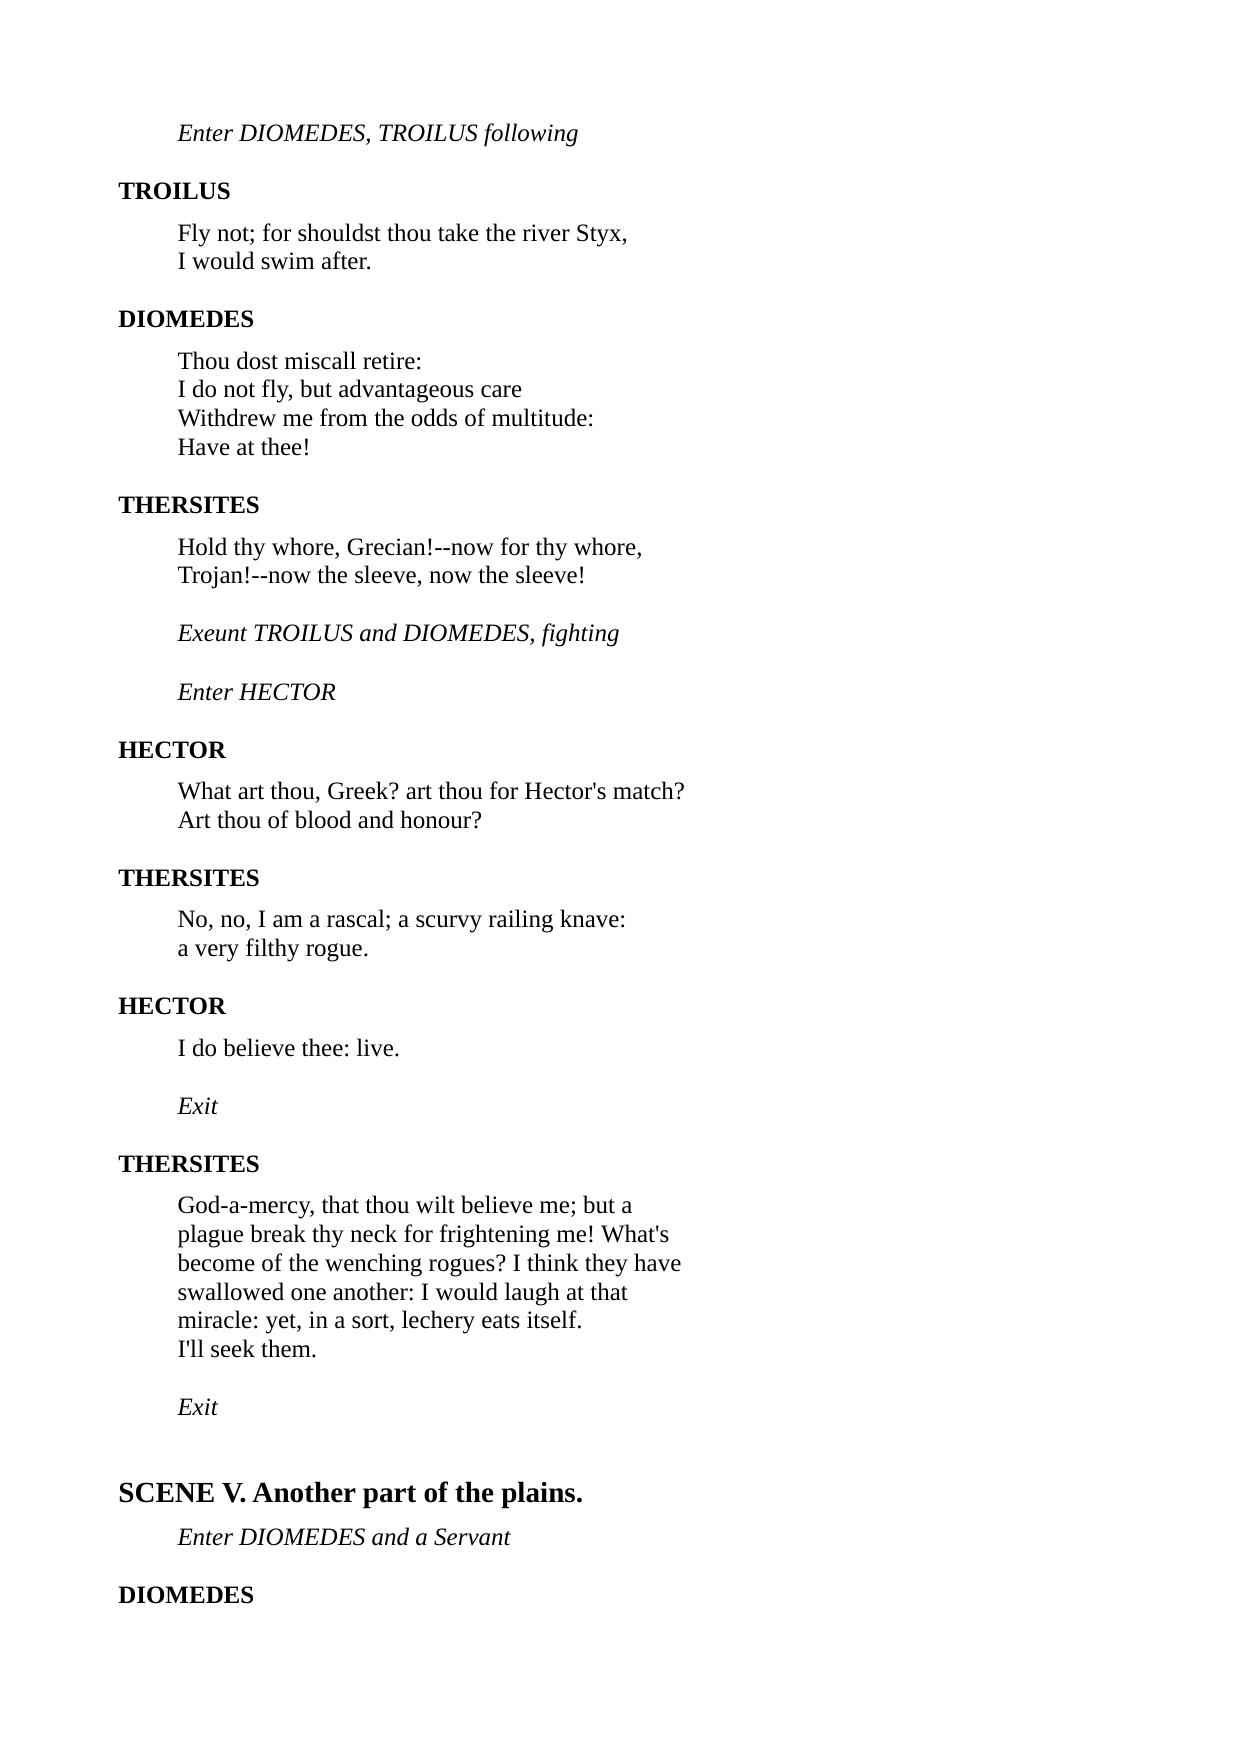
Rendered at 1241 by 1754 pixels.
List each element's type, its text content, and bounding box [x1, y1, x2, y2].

text HECTOR [118, 991, 1122, 1020]
subtitle SCENE V. Another part of the plains. [118, 1476, 1122, 1509]
text No, no, I am a rascal; a scurvy railing knave: a very filthy rogue. [177, 904, 1063, 962]
text DIOMEDES [118, 1580, 1122, 1609]
text Thou dost miscall retire: I do not fly, but advantageous care Withdrew me from the odds of multitude: Have at thee! [177, 346, 1063, 461]
text Enter HECTOR [177, 677, 1063, 706]
text THERSITES [118, 863, 1122, 892]
text I do believe thee: live. [177, 1033, 1063, 1061]
text Enter DIOMEDES, TROILUS following [177, 118, 1063, 147]
text God-a-mercy, that thou wilt believe me; but a plague break thy neck for frightening me! What's become of the wenching rogues? I think they have swallowed one another: I would laugh at that miracle: yet, in a sort, lechery eats itself. I'll seek them. [177, 1190, 1063, 1363]
text THERSITES [118, 1149, 1122, 1178]
text Exit [177, 1392, 1063, 1421]
text Fly not; for shouldst thou take the river Styx, I would swim after. [177, 218, 1063, 275]
text Hold thy whore, Grecian!--now for thy whore, Trojan!--now the sleeve, now the sleeve! [177, 532, 1063, 589]
text DIOMEDES [118, 304, 1122, 333]
text HECTOR [118, 735, 1122, 764]
text Exeunt TROILUS and DIOMEDES, fighting [177, 618, 1063, 647]
text Exit [177, 1091, 1063, 1120]
text THERSITES [118, 490, 1122, 519]
text What art thou, Greek? art thou for Hector's match? Art thou of blood and honour? [177, 776, 1063, 834]
text TROILUS [118, 176, 1122, 205]
text Enter DIOMEDES and a Servant [177, 1522, 1063, 1550]
